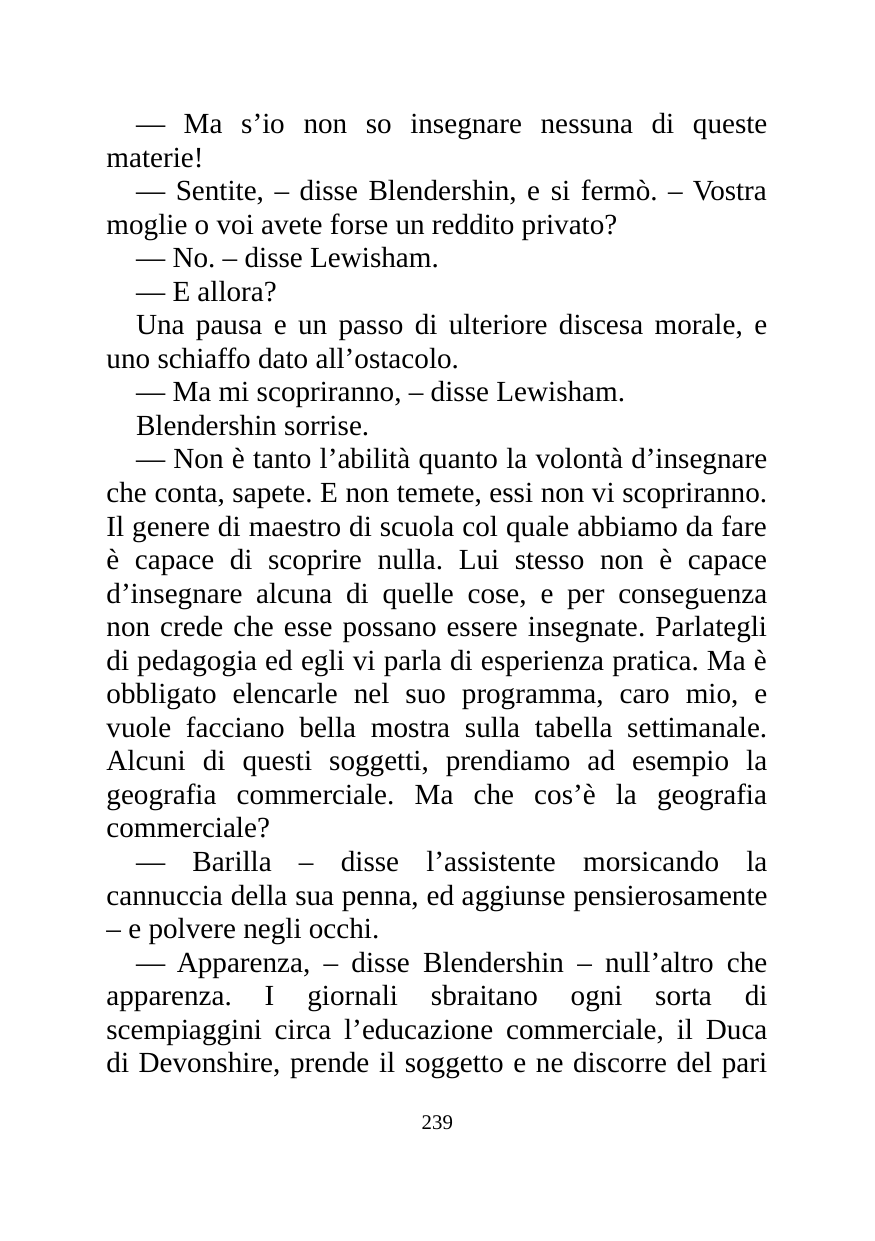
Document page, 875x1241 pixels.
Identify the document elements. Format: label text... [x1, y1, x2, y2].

text — Ma mi scopriranno, – disse Lewisham. [106, 374, 768, 408]
text — Apparenza, – disse Blendershin – null’altro che apparenza. I giornali sbraitano ogni sorta di scempiaggini circa l’educazione commerciale, il Duca di Devonshire, prende il soggetto e ne discorre del pari [106, 945, 768, 1079]
text — No. – disse Lewisham. [106, 240, 768, 274]
text — Ma s’io non so insegnare nessuna di queste materie! [106, 106, 768, 173]
text — Non è tanto l’abilità quanto la volontà d’insegnare che conta, sapete. E non temete, essi non vi scopriranno. Il genere di maestro di scuola col quale abbiamo da fare è capace di scoprire nulla. Lui stesso non è capace d’insegnare alcuna di quelle cose, e per conseguenza non crede che esse possano essere insegnate. Parlategli di pedagogia ed egli vi parla di esperienza pratica. Ma è obbligato elencarle nel suo programma, caro mio, e vuole facciano bella mostra sulla tabella settimanale. Alcuni di questi soggetti, prendiamo ad esempio la geografia commerciale. Ma che cos’è la geografia commerciale? [106, 442, 768, 844]
text — E allora? [106, 274, 768, 307]
text Una pausa e un passo di ulteriore discesa morale, e uno schiaffo dato all’ostacolo. [106, 307, 768, 374]
text — Sentite, – disse Blendershin, e si fermò. – Vostra moglie o voi avete forse un reddito privato? [106, 173, 768, 240]
text — Barilla – disse l’assistente morsicando la cannuccia della sua penna, ed aggiunse pensierosamente – e polvere negli occhi. [106, 844, 768, 945]
text Blendershin sorrise. [106, 408, 768, 442]
